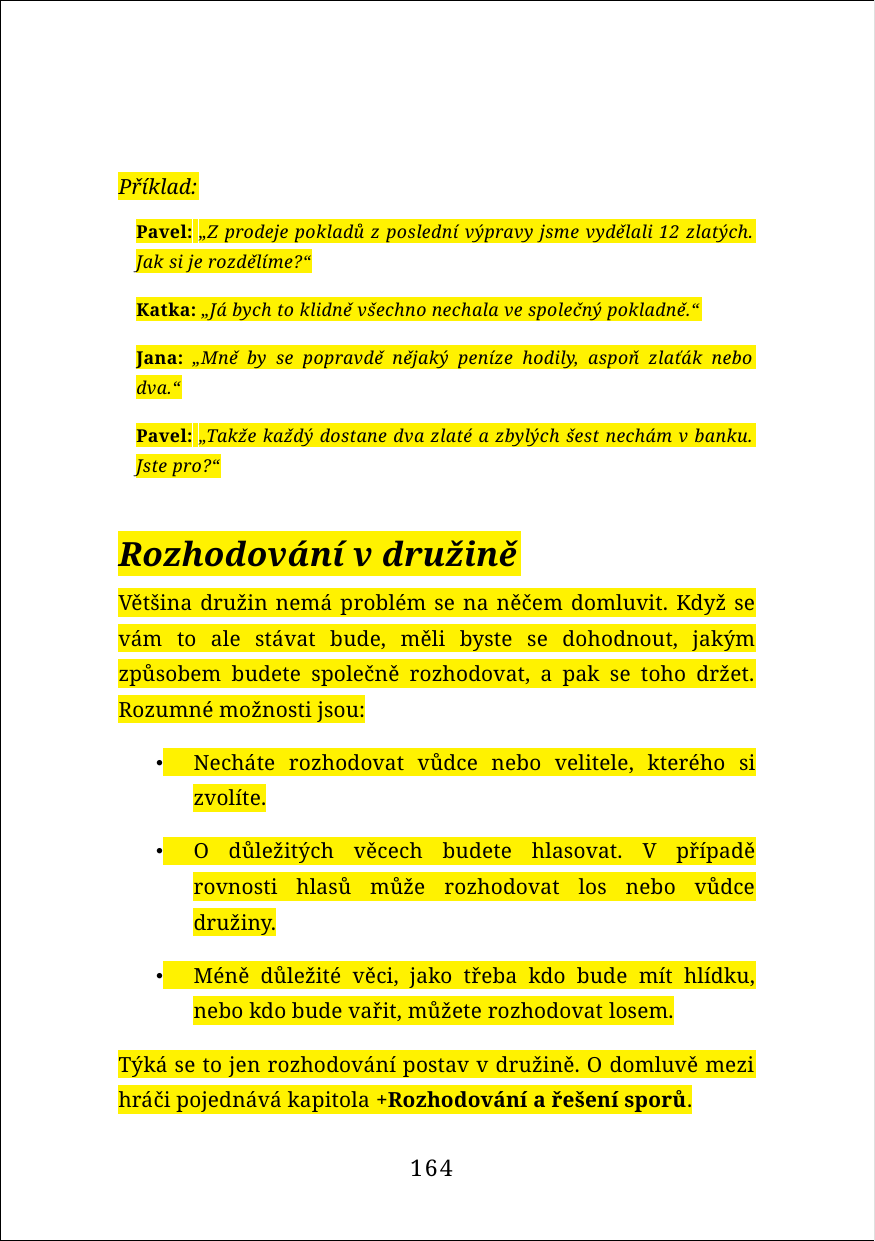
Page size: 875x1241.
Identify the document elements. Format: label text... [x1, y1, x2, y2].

list O důležitých věcech budete hlasovat. V případě rovnosti hlasů může rozhodovat los nebo vůdce družiny. [156, 837, 756, 936]
text Většina družin nemá problém se na něčem domluvit. Když se vám to ale stávat bude, měli byste se dohodnout, jakým způsobem budete společně rozhodovat, a pak se toho držet. Rozumné možnosti jsou: [118, 588, 756, 723]
list Méně důležité věci, jako třeba kdo bude mít hlídku, nebo kdo bude vařit, můžete rozhodovat losem. [156, 961, 756, 1025]
text Jana: „Mně by se popravdě nějaký peníze hodily, aspoň zlaťák nebo dva.“ [136, 345, 756, 399]
text Pavel: „Takže každý dostane dva zlaté a zbylých šest nechám v banku. Jste pro?“ [136, 423, 756, 478]
text Pavel: „Z prodeje pokladů z poslední výpravy jsme vydělali 12 zlatých. Jak si je rozdělíme?“ [136, 219, 756, 273]
subtitle Rozhodování v družině [118, 531, 756, 576]
text Týká se to jen rozhodování postav v družině. O domluvě mezi hráči pojednává kapitola +Rozhodování a řešení sporů. [118, 1050, 756, 1114]
text Příklad: [118, 172, 756, 200]
list Necháte rozhodovat vůdce nebo velitele, kterého si zvolíte. [156, 748, 756, 812]
text Katka: „Já bych to klidně všechno nechala ve společný pokladně.“ [136, 297, 756, 321]
